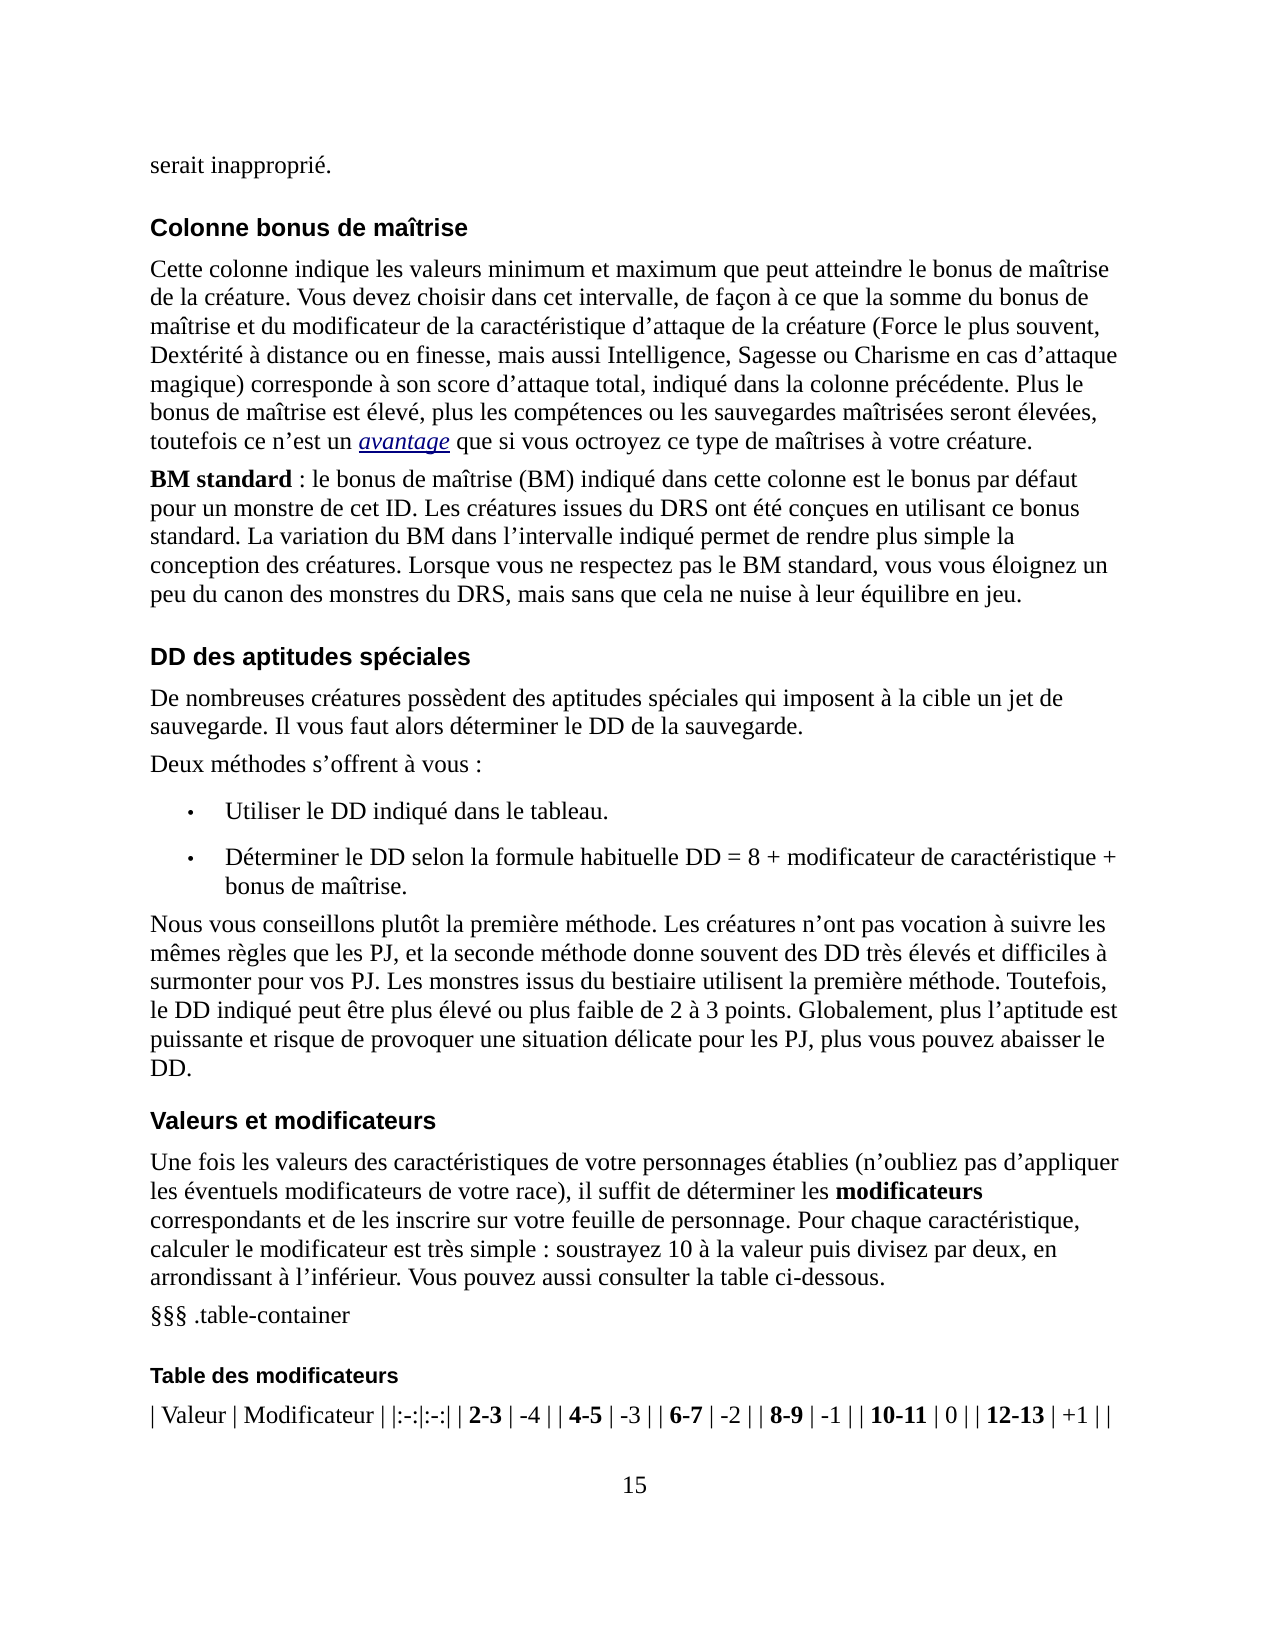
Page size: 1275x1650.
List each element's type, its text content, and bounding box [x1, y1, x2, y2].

subtitle Table des modificateurs [150, 1363, 1125, 1388]
list Utiliser le DD indiqué dans le tableau. [187, 796, 1125, 824]
text BM standard : le bonus de maîtrise (BM) indiqué dans cette colonne est le bonus par défaut pour un monstre de cet ID. Les créatures issues du DRS ont été conçues en utilisant ce bonus standard. La variation du BM dans l’intervalle indiqué permet de rendre plus simple la conception des créatures. Lorsque vous ne respectez pas le BM standard, vous vous éloignez un peu du canon des monstres du DRS, mais sans que cela ne nuise à leur équilibre en jeu. [150, 464, 1125, 608]
subtitle Valeurs et modificateurs [150, 1106, 1125, 1135]
text Deux méthodes s’offrent à vous : [150, 749, 1125, 778]
text De nombreuses créatures possèdent des aptitudes spéciales qui imposent à la cible un jet de sauvegarde. Il vous faut alors déterminer le DD de la sauvegarde. [150, 683, 1125, 740]
text Cette colonne indique les valeurs minimum et maximum que peut atteindre le bonus de maîtrise de la créature. Vous devez choisir dans cet intervalle, de façon à ce que la somme du bonus de maîtrise et du modificateur de la caractéristique d’attaque de la créature (Force le plus souvent, Dextérité à distance ou en finesse, mais aussi Intelligence, Sagesse ou Charisme en cas d’attaque magique) corresponde à son score d’attaque total, indiqué dans la colonne précédente. Plus le bonus de maîtrise est élevé, plus les compétences ou les sauvegardes maîtrisées seront élevées, toutefois ce n’est un avantage que si vous octroyez ce type de maîtrises à votre créature. [150, 254, 1125, 455]
text §§§ .table-container [150, 1300, 1125, 1329]
subtitle Colonne bonus de maîtrise [150, 213, 1125, 241]
text Nous vous conseillons plutôt la première méthode. Les créatures n’ont pas vocation à suivre les mêmes règles que les PJ, et la seconde méthode donne souvent des DD très élevés et difficiles à surmonter pour vos PJ. Les monstres issus du bestiaire utilisent la première méthode. Toutefois, le DD indiqué peut être plus élevé ou plus faible de 2 à 3 points. Globalement, plus l’aptitude est puissante et risque de provoquer une situation délicate pour les PJ, plus vous pouvez abaisser le DD. [150, 909, 1125, 1081]
subtitle DD des aptitudes spéciales [150, 642, 1125, 670]
list Déterminer le DD selon la formule habituelle DD = 8 + modificateur de caractéristique + bonus de maîtrise. [187, 842, 1125, 900]
text Une fois les valeurs des caractéristiques de votre personnages établies (n’oubliez pas d’appliquer les éventuels modificateurs de votre race), il suffit de déterminer les modificateurs correspondants et de les inscrire sur votre feuille de personnage. Pour chaque caractéristique, calculer le modificateur est très simple : soustrayez 10 à la valeur puis divisez par deux, en arrondissant à l’inférieur. Vous pouvez aussi consulter la table ci-dessous. [150, 1147, 1125, 1291]
text serait inapproprié. [150, 150, 1125, 179]
text | Valeur | Modificateur | |:-:|:-:| | 2-3 | -4 | | 4-5 | -3 | | 6-7 | -2 | | 8-9 | -1 | | 10-11 | 0 | | 12-13 | +1 | | [150, 1401, 1125, 1429]
